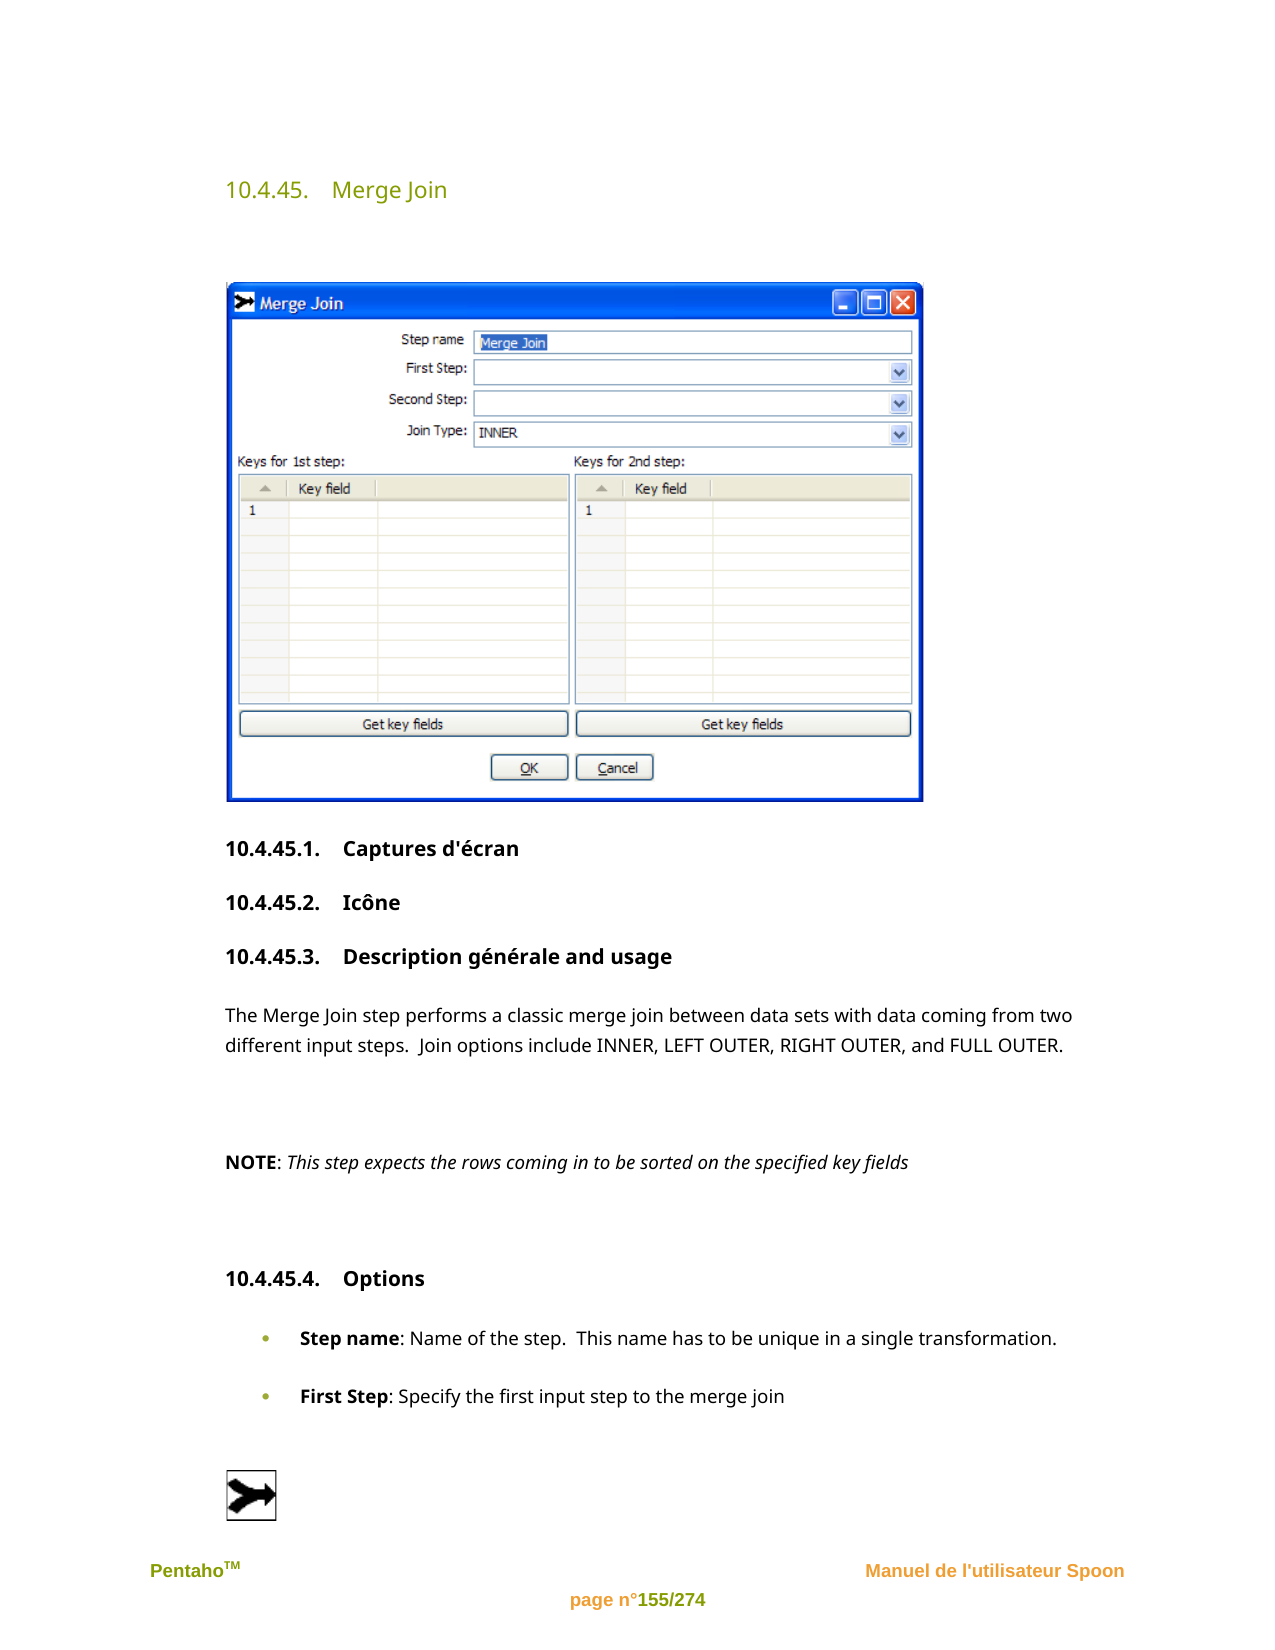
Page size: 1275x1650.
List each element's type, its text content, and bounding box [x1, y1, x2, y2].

list First Step: Specify the first input step to the merge join [262, 1381, 1125, 1410]
subtitle Icône [225, 887, 1125, 916]
picture [226, 1470, 277, 1521]
text The Merge Join step performs a classic merge join between data sets with data coming from two different input steps. Join options include INNER, LEFT OUTER, RIGHT OUTER, and FULL OUTER. [225, 999, 1125, 1058]
text NOTE: This step expects the rows coming in to be sorted on the specified key fields [225, 1146, 1125, 1175]
subtitle Merge Join [225, 175, 1125, 204]
subtitle Description générale and usage [225, 941, 1125, 970]
subtitle Captures d'écran [225, 229, 1125, 862]
subtitle Options [225, 1263, 1125, 1292]
list Step name: Name of the step. This name has to be unique in a single transformation. [262, 1322, 1125, 1351]
